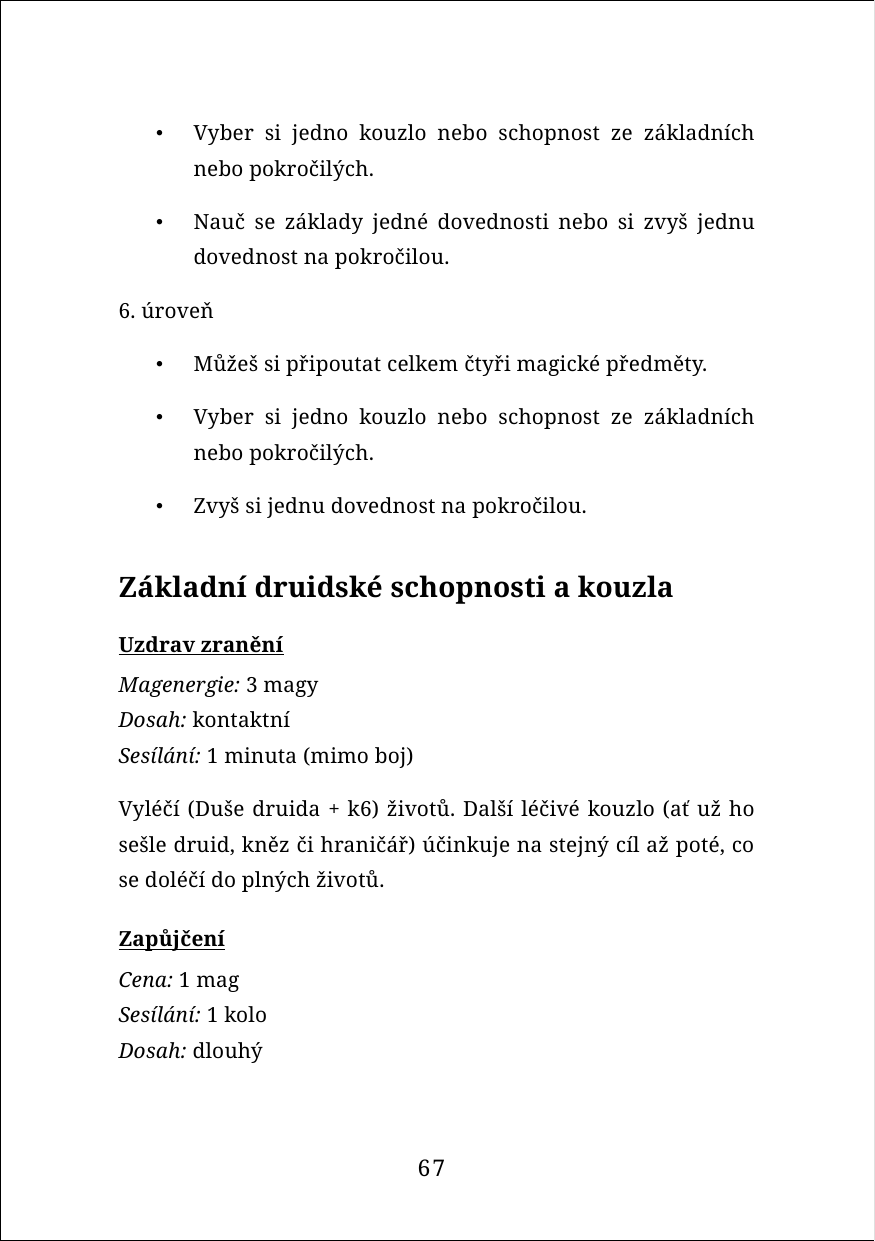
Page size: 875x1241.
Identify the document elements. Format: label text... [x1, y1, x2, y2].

subtitle Uzdrav zranění [118, 630, 756, 658]
list Vyber si jedno kouzlo nebo schopnost ze základních nebo pokročilých. [156, 118, 756, 182]
text 6. úroveň [118, 296, 756, 324]
text Magenergie: 3 magy Dosah: kontaktní Sesílání: 1 minuta (mimo boj) [118, 670, 756, 769]
subtitle Základní druidské schopnosti a kouzla [118, 568, 756, 606]
text Vyléčí (Duše druida + k6) životů. Další léčivé kouzlo (ať už ho sešle druid, kněz či hraničář) účinkuje na stejný cíl až poté, co se doléčí do plných životů. [118, 794, 756, 894]
list Zvyš si jednu dovednost na pokročilou. [156, 491, 756, 519]
list Vyber si jedno kouzlo nebo schopnost ze základních nebo pokročilých. [156, 402, 756, 466]
text Cena: 1 mag Sesílání: 1 kolo Dosah: dlouhý [118, 965, 756, 1064]
list Můžeš si připoutat celkem čtyři magické předměty. [156, 349, 756, 377]
list Nauč se základy jedné dovednosti nebo si zvyš jednu dovednost na pokročilou. [156, 207, 756, 271]
subtitle Zapůjčení [118, 924, 756, 953]
